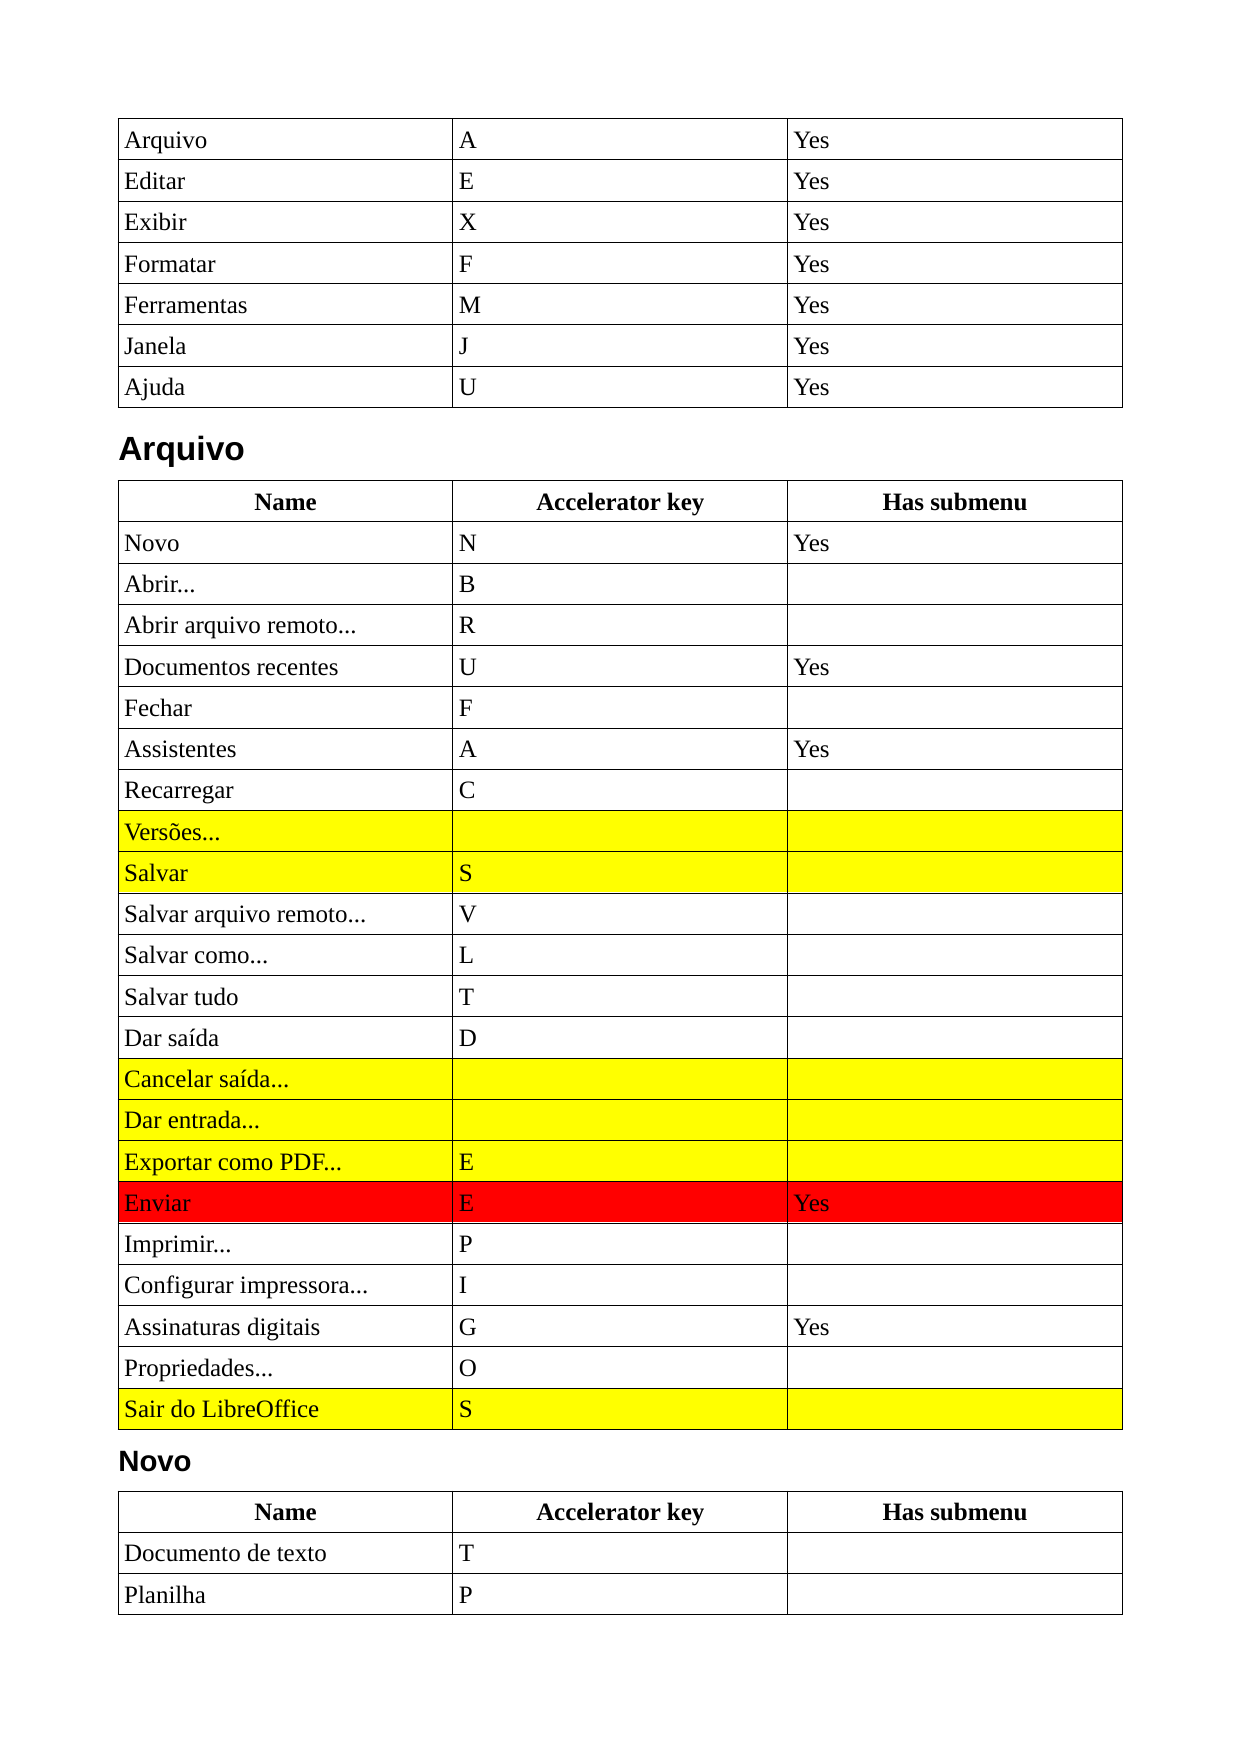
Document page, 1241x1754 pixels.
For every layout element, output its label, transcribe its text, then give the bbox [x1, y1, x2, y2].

table_cell [788, 852, 1122, 892]
table_cell Salvar arquivo remoto... [119, 894, 452, 934]
table_cell E [453, 160, 787, 201]
table_cell Yes [788, 284, 1122, 324]
table_cell Assinaturas digitais [119, 1306, 452, 1346]
table_cell P [453, 1574, 787, 1614]
table_cell [788, 811, 1122, 851]
table_cell Yes [788, 522, 1122, 562]
table_cell [788, 1265, 1122, 1305]
table_cell Salvar tudo [119, 976, 452, 1016]
table_cell T [453, 1533, 787, 1573]
table_cell Yes [788, 646, 1122, 686]
table_cell M [453, 284, 787, 324]
table_cell F [453, 243, 787, 283]
table_cell Ferramentas [119, 284, 452, 324]
table_cell Yes [788, 1306, 1122, 1346]
table_cell [788, 605, 1122, 645]
table_cell V [453, 894, 787, 934]
table_cell Propriedades... [119, 1347, 452, 1387]
table_cell G [453, 1306, 787, 1346]
table_cell [788, 1059, 1122, 1099]
table_cell [788, 1224, 1122, 1264]
table_cell T [453, 976, 787, 1016]
table_cell Yes [788, 325, 1122, 366]
table_cell Dar entrada... [119, 1100, 452, 1140]
table_cell [788, 935, 1122, 975]
table_cell A [453, 729, 787, 769]
table_header Accelerator key [453, 481, 787, 521]
table_cell Arquivo [119, 119, 452, 159]
table_cell Fechar [119, 687, 452, 727]
table_cell [788, 1574, 1122, 1614]
table_cell Recarregar [119, 770, 452, 810]
table_cell U [453, 367, 787, 407]
table_cell Yes [788, 1182, 1122, 1222]
table_cell A [453, 119, 787, 159]
table_cell Cancelar saída... [119, 1059, 452, 1099]
table_cell [453, 1100, 787, 1140]
table_header Has submenu [788, 1492, 1122, 1532]
table_cell Abrir... [119, 564, 452, 604]
table_cell Planilha [119, 1574, 452, 1614]
table_cell P [453, 1224, 787, 1264]
table_cell Dar saída [119, 1017, 452, 1057]
table_cell R [453, 605, 787, 645]
subtitle Arquivo [118, 429, 1122, 467]
table_cell [788, 564, 1122, 604]
table_cell J [453, 325, 787, 366]
table_header Accelerator key [453, 1492, 787, 1532]
table_cell Formatar [119, 243, 452, 283]
table_cell D [453, 1017, 787, 1057]
table_cell Novo [119, 522, 452, 562]
table_cell Exportar como PDF... [119, 1141, 452, 1181]
table_cell [788, 1017, 1122, 1057]
table_header Name [119, 1492, 452, 1532]
table_cell Imprimir... [119, 1224, 452, 1264]
table_cell O [453, 1347, 787, 1387]
table_cell L [453, 935, 787, 975]
table_cell Yes [788, 243, 1122, 283]
table_cell [788, 1389, 1122, 1429]
table_cell Yes [788, 160, 1122, 201]
table_cell Yes [788, 119, 1122, 159]
table_cell Exibir [119, 202, 452, 242]
table_cell [788, 1141, 1122, 1181]
subtitle Novo [118, 1444, 1122, 1478]
table_cell Sair do LibreOffice [119, 1389, 452, 1429]
table_cell Yes [788, 367, 1122, 407]
table_cell E [453, 1141, 787, 1181]
table_cell B [453, 564, 787, 604]
table_cell C [453, 770, 787, 810]
table_cell X [453, 202, 787, 242]
table_cell [788, 770, 1122, 810]
table_header Has submenu [788, 481, 1122, 521]
table_cell [788, 687, 1122, 727]
table_cell Documento de texto [119, 1533, 452, 1573]
table_cell Enviar [119, 1182, 452, 1222]
table_cell Configurar impressora... [119, 1265, 452, 1305]
table_cell Assistentes [119, 729, 452, 769]
table_cell Yes [788, 202, 1122, 242]
table_cell E [453, 1182, 787, 1222]
table_cell [453, 1059, 787, 1099]
table_cell Abrir arquivo remoto... [119, 605, 452, 645]
table_cell F [453, 687, 787, 727]
table_cell Salvar como... [119, 935, 452, 975]
table_cell [453, 811, 787, 851]
table_cell Versões... [119, 811, 452, 851]
table_cell I [453, 1265, 787, 1305]
table_cell S [453, 852, 787, 892]
table_cell Salvar [119, 852, 452, 892]
table_cell Documentos recentes [119, 646, 452, 686]
table_header Name [119, 481, 452, 521]
table_cell [788, 1100, 1122, 1140]
table_cell [788, 976, 1122, 1016]
table_cell U [453, 646, 787, 686]
table_cell S [453, 1389, 787, 1429]
table_cell N [453, 522, 787, 562]
table_cell Janela [119, 325, 452, 366]
table_cell Yes [788, 729, 1122, 769]
table_cell Editar [119, 160, 452, 201]
table_cell [788, 1533, 1122, 1573]
table_cell [788, 894, 1122, 934]
table_cell [788, 1347, 1122, 1387]
table_cell Ajuda [119, 367, 452, 407]
